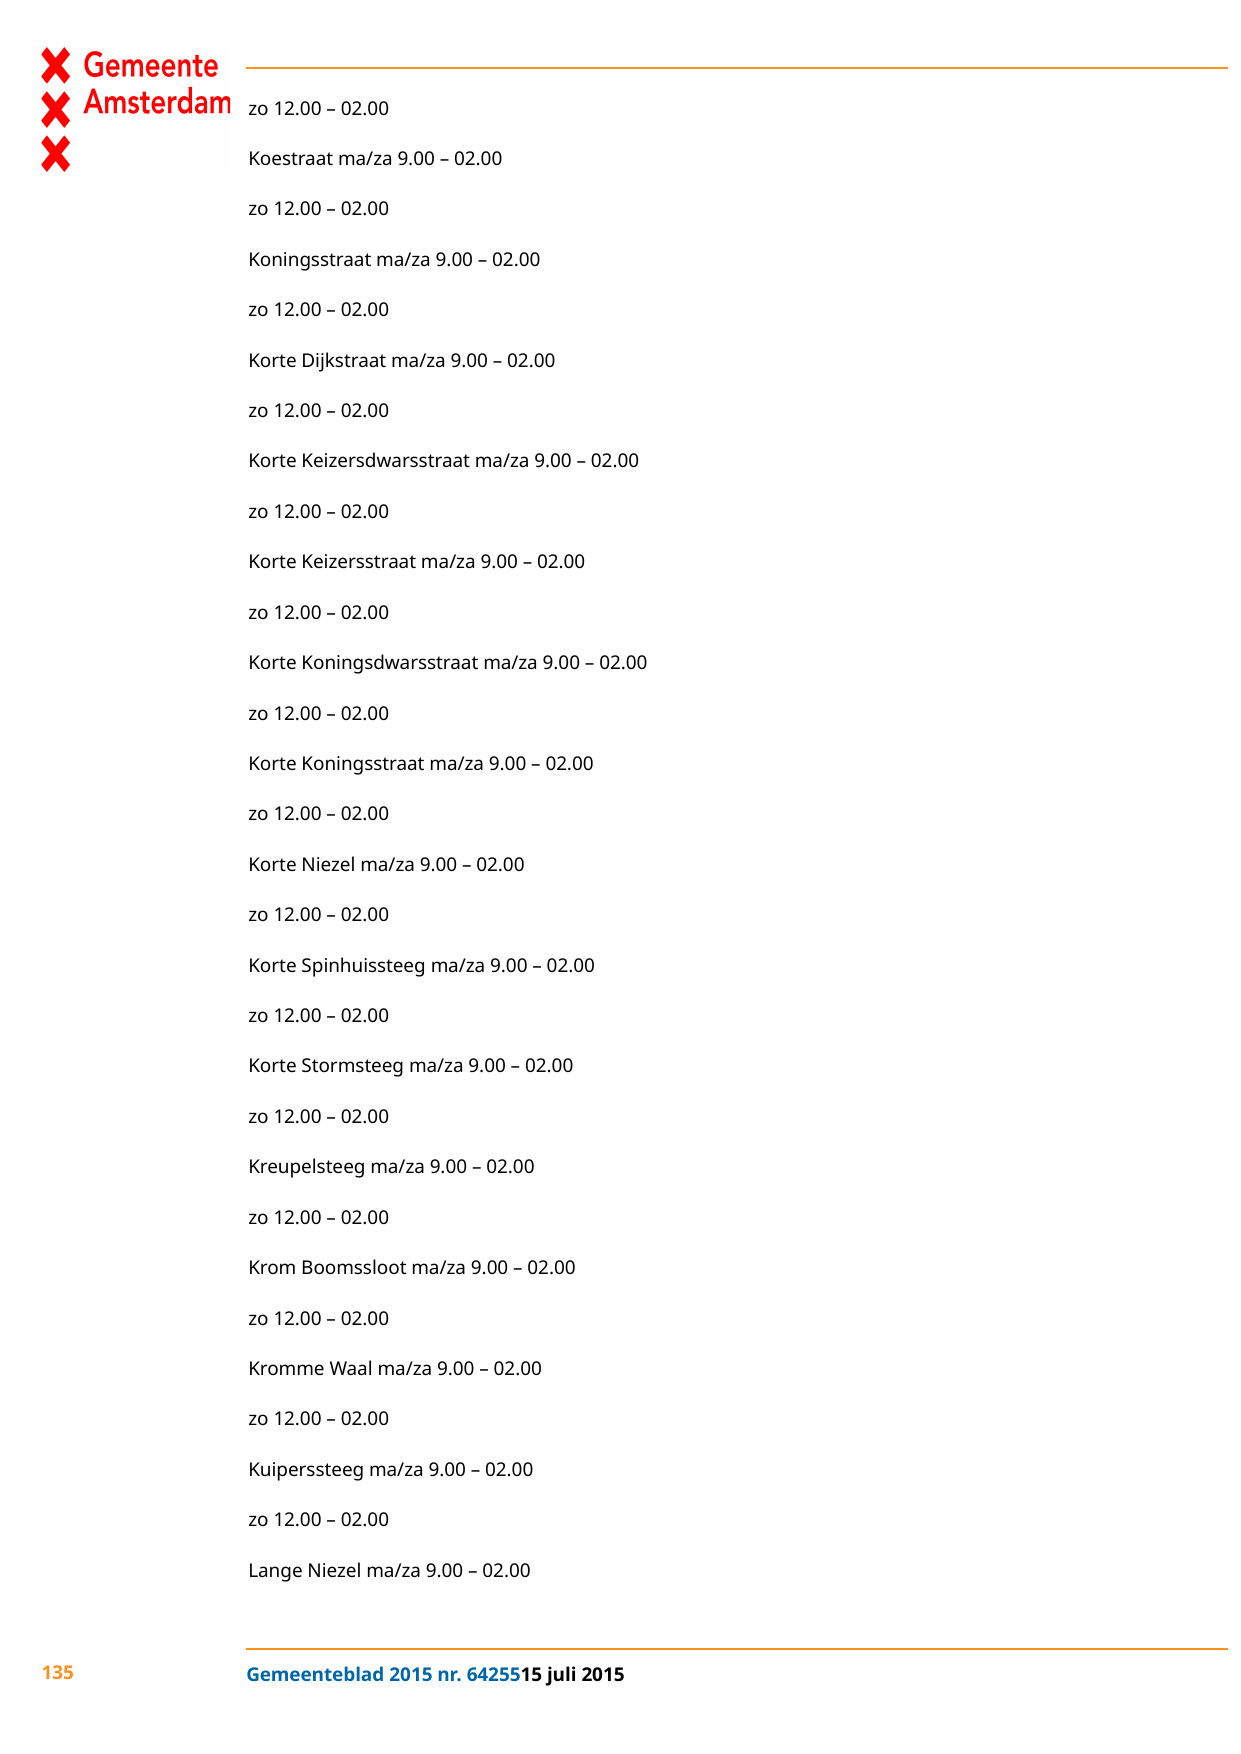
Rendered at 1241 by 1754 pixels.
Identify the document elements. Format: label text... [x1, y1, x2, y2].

text Koningsstraat ma/za 9.00 – 02.00 [248, 246, 1152, 272]
text Korte Keizersdwarsstraat ma/za 9.00 – 02.00 [248, 448, 1152, 473]
text zo 12.00 – 02.00 [248, 196, 1152, 221]
text zo 12.00 – 02.00 [248, 1506, 1152, 1532]
text Korte Koningsdwarsstraat ma/za 9.00 – 02.00 [248, 649, 1152, 675]
text Krom Boomssloot ma/za 9.00 – 02.00 [248, 1254, 1152, 1280]
text zo 12.00 – 02.00 [248, 1002, 1152, 1028]
text zo 12.00 – 02.00 [248, 296, 1152, 322]
text zo 12.00 – 02.00 [248, 95, 1152, 121]
text Koestraat ma/za 9.00 – 02.00 [248, 145, 1152, 171]
text zo 12.00 – 02.00 [248, 700, 1152, 726]
text zo 12.00 – 02.00 [248, 397, 1152, 423]
text zo 12.00 – 02.00 [248, 1103, 1152, 1129]
text Kreupelsteeg ma/za 9.00 – 02.00 [248, 1153, 1152, 1179]
text zo 12.00 – 02.00 [248, 1305, 1152, 1331]
text Korte Koningsstraat ma/za 9.00 – 02.00 [248, 750, 1152, 776]
text Korte Keizersstraat ma/za 9.00 – 02.00 [248, 548, 1152, 574]
text Korte Spinhuissteeg ma/za 9.00 – 02.00 [248, 952, 1152, 978]
text zo 12.00 – 02.00 [248, 1406, 1152, 1431]
text Korte Dijkstraat ma/za 9.00 – 02.00 [248, 347, 1152, 373]
text zo 12.00 – 02.00 [248, 599, 1152, 625]
text Korte Niezel ma/za 9.00 – 02.00 [248, 851, 1152, 877]
text zo 12.00 – 02.00 [248, 498, 1152, 524]
text Kromme Waal ma/za 9.00 – 02.00 [248, 1355, 1152, 1381]
text zo 12.00 – 02.00 [248, 901, 1152, 927]
text Korte Stormsteeg ma/za 9.00 – 02.00 [248, 1053, 1152, 1078]
picture [41, 47, 231, 172]
text zo 12.00 – 02.00 [248, 1204, 1152, 1230]
text Lange Niezel ma/za 9.00 – 02.00 [248, 1557, 1152, 1583]
text zo 12.00 – 02.00 [248, 801, 1152, 826]
text Kuiperssteeg ma/za 9.00 – 02.00 [248, 1456, 1152, 1482]
